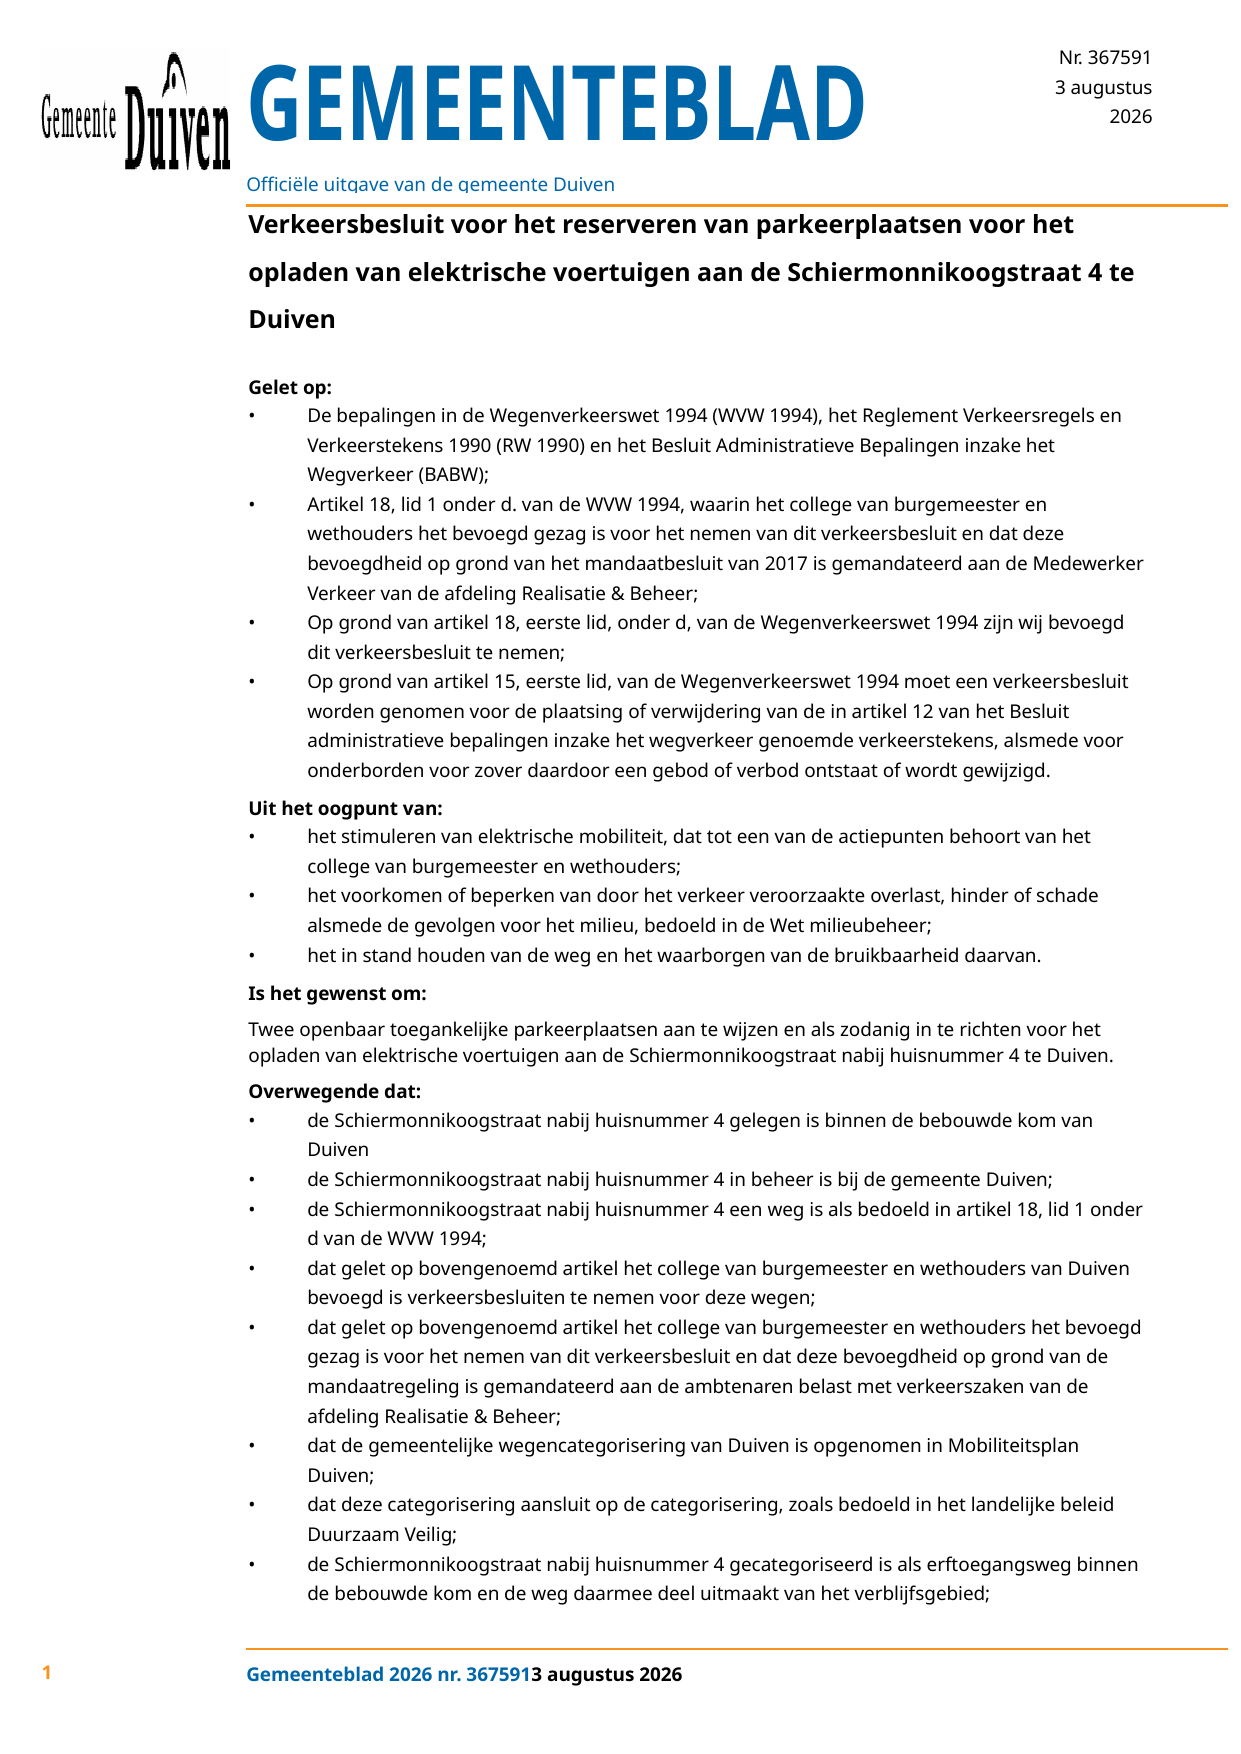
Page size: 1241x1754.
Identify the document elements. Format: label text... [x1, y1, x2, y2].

list Op grond van artikel 18, eerste lid, onder d, van de Wegenverkeerswet 1994 zijn wij bevoegd dit verkeersbesluit te nemen; [248, 609, 1152, 664]
list dat gelet op bovengenoemd artikel het college van burgemeester en wethouders van Duiven bevoegd is verkeersbesluiten te nemen voor deze wegen; [248, 1255, 1152, 1310]
text Overwegende dat: [248, 1079, 1152, 1104]
list de Schiermonnikoogstraat nabij huisnummer 4 gecategoriseerd is als erftoegangsweg binnen de bebouwde kom en de weg daarmee deel uitmaakt van het verblijfsgebied; [248, 1551, 1152, 1606]
picture [41, 47, 231, 172]
text Verkeersbesluit voor het reserveren van parkeerplaatsen voor het opladen van elektrische voertuigen aan de Schiermonnikoogstraat 4 te Duiven [248, 207, 1152, 336]
list dat de gemeentelijke wegencategorisering van Duiven is opgenomen in Mobiliteitsplan Duiven; [248, 1432, 1152, 1488]
text Uit het oogpunt van: [248, 795, 1152, 821]
list het stimuleren van elektrische mobiliteit, dat tot een van de actiepunten behoort van het college van burgemeester en wethouders; [248, 823, 1152, 879]
list dat deze categorisering aansluit op de categorisering, zoals bedoeld in het landelijke beleid Duurzaam Veilig; [248, 1492, 1152, 1547]
list de Schiermonnikoogstraat nabij huisnummer 4 in beheer is bij de gemeente Duiven; [248, 1166, 1152, 1192]
list De bepalingen in de Wegenverkeerswet 1994 (WVW 1994), het Reglement Verkeersregels en Verkeerstekens 1990 (RW 1990) en het Besluit Administratieve Bepalingen inzake het Wegverkeer (BABW); [248, 402, 1152, 487]
list de Schiermonnikoogstraat nabij huisnummer 4 een weg is als bedoeld in artikel 18, lid 1 onder d van de WVW 1994; [248, 1196, 1152, 1251]
list dat gelet op bovengenoemd artikel het college van burgemeester en wethouders het bevoegd gezag is voor het nemen van dit verkeersbesluit en dat deze bevoegdheid op grond van de mandaatregeling is gemandateerd aan de ambtenaren belast met verkeerszaken van de afdeling Realisatie & Beheer; [248, 1314, 1152, 1429]
list de Schiermonnikoogstraat nabij huisnummer 4 gelegen is binnen de bebouwde kom van Duiven [248, 1107, 1152, 1162]
list het voorkomen of beperken van door het verkeer veroorzaakte overlast, hinder of schade alsmede de gevolgen voor het milieu, bedoeld in de Wet milieubeheer; [248, 883, 1152, 938]
text Gelet op: [248, 374, 1152, 399]
text Twee openbaar toegankelijke parkeerplaatsen aan te wijzen en als zodanig in te richten voor het opladen van elektrische voertuigen aan de Schiermonnikoogstraat nabij huisnummer 4 te Duiven. [248, 1016, 1152, 1068]
list Artikel 18, lid 1 onder d. van de WVW 1994, waarin het college van burgemeester en wethouders het bevoegd gezag is voor het nemen van dit verkeersbesluit en dat deze bevoegdheid op grond van het mandaatbesluit van 2017 is gemandateerd aan de Medewerker Verkeer van de afdeling Realisatie & Beheer; [248, 491, 1152, 605]
text Is het gewenst om: [248, 980, 1152, 1005]
list het in stand houden van de weg en het waarborgen van de bruikbaarheid daarvan. [248, 942, 1152, 967]
list Op grond van artikel 15, eerste lid, van de Wegenverkeerswet 1994 moet een verkeersbesluit worden genomen voor de plaatsing of verwijdering van de in artikel 12 van het Besluit administratieve bepalingen inzake het wegverkeer genoemde verkeerstekens, alsmede voor onderborden voor zover daardoor een gebod of verbod ontstaat of wordt gewijzigd. [248, 668, 1152, 783]
